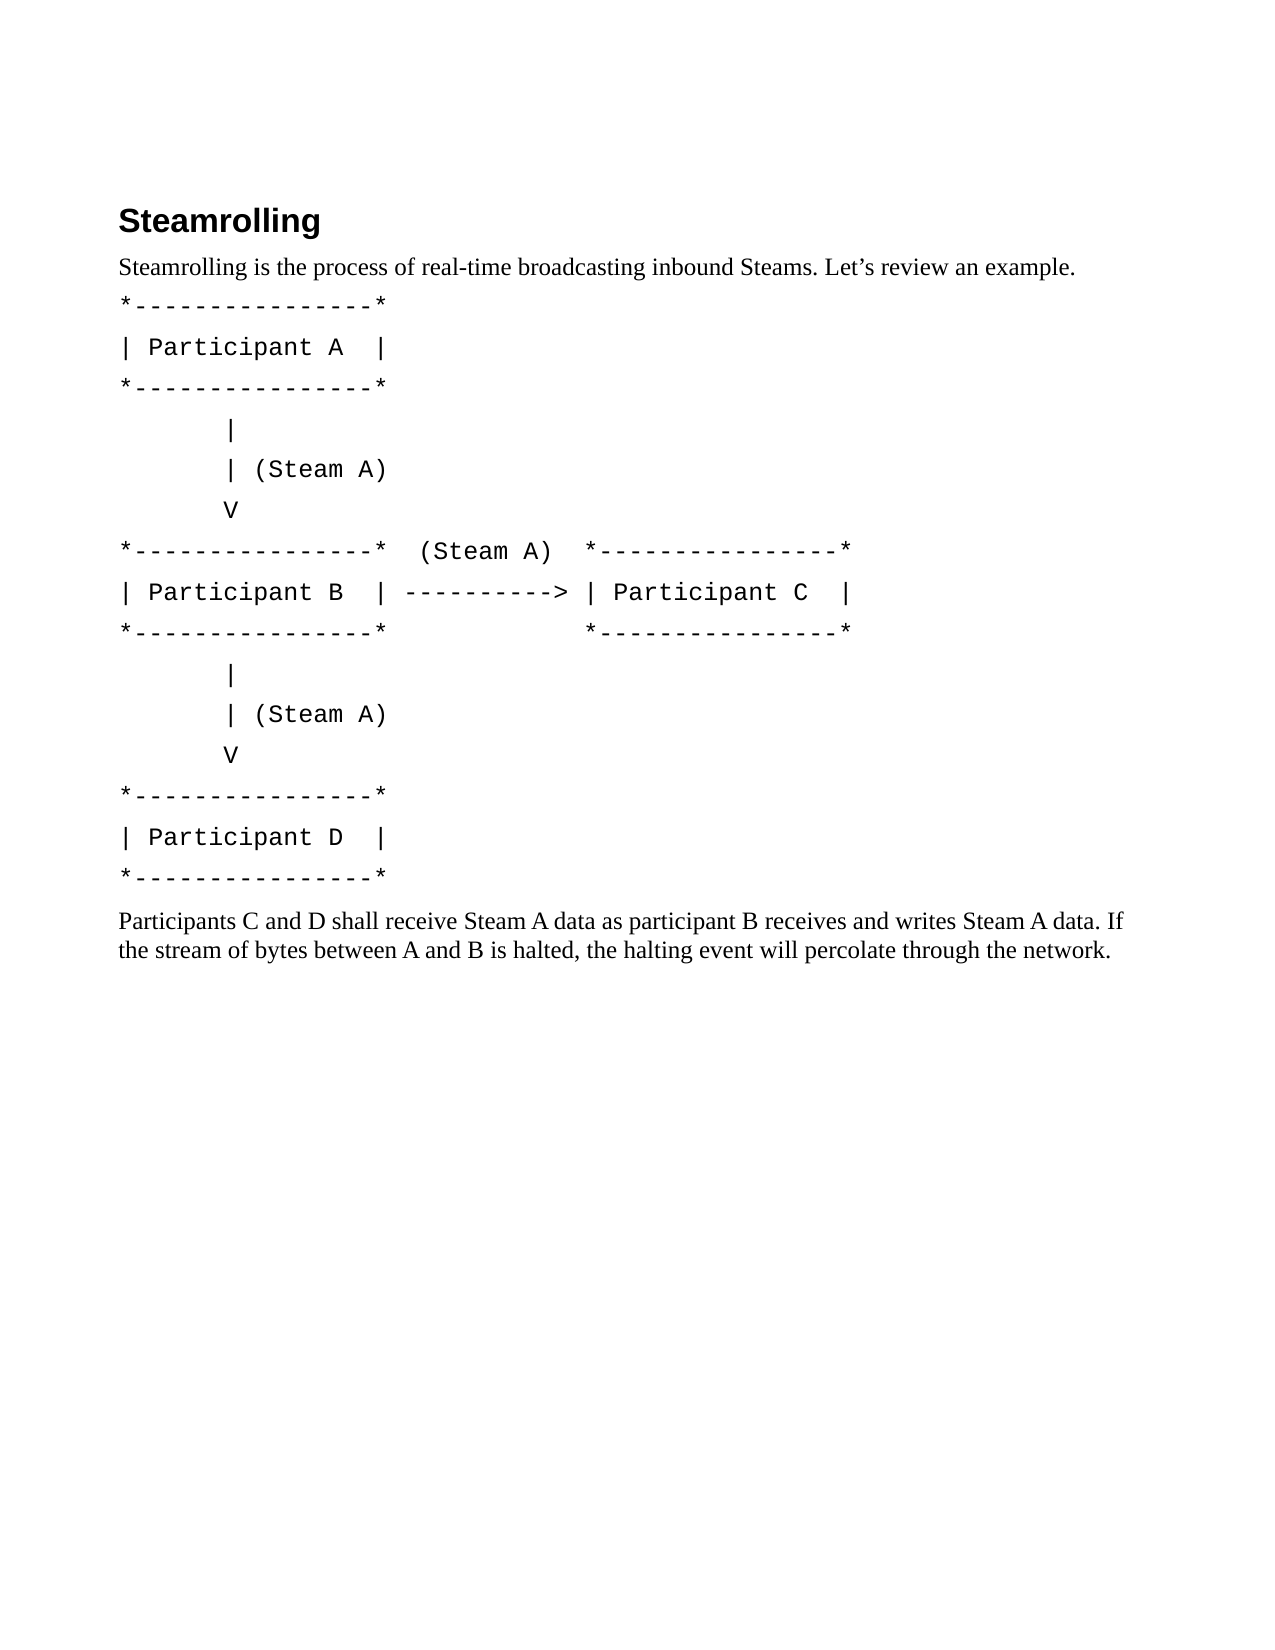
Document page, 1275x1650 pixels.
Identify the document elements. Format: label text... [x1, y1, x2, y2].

text | Participant B | ----------> | Participant C | [118, 579, 1157, 608]
text | (Steam A) [118, 457, 1157, 485]
text | Participant A | [118, 334, 1157, 363]
text | [118, 416, 1157, 444]
text *----------------* [118, 865, 1157, 894]
text *----------------* [118, 784, 1157, 812]
text | [118, 661, 1157, 689]
text V [118, 498, 1157, 526]
text *----------------* [118, 294, 1157, 322]
text *----------------* [118, 375, 1157, 404]
text *----------------* (Steam A) *----------------* [118, 539, 1157, 567]
subtitle Steamrolling [118, 201, 1157, 240]
text | (Steam A) [118, 702, 1157, 730]
text V [118, 743, 1157, 771]
text Participants C and D shall receive Steam A data as participant B receives and writes Steam A data. If the stream of bytes between A and B is halted, the halting event will percolate through the network. [118, 906, 1157, 964]
text *----------------* *----------------* [118, 620, 1157, 649]
text | Participant D | [118, 824, 1157, 853]
text Steamrolling is the process of real-time broadcasting inbound Steams. Let’s review an example. [118, 252, 1157, 281]
